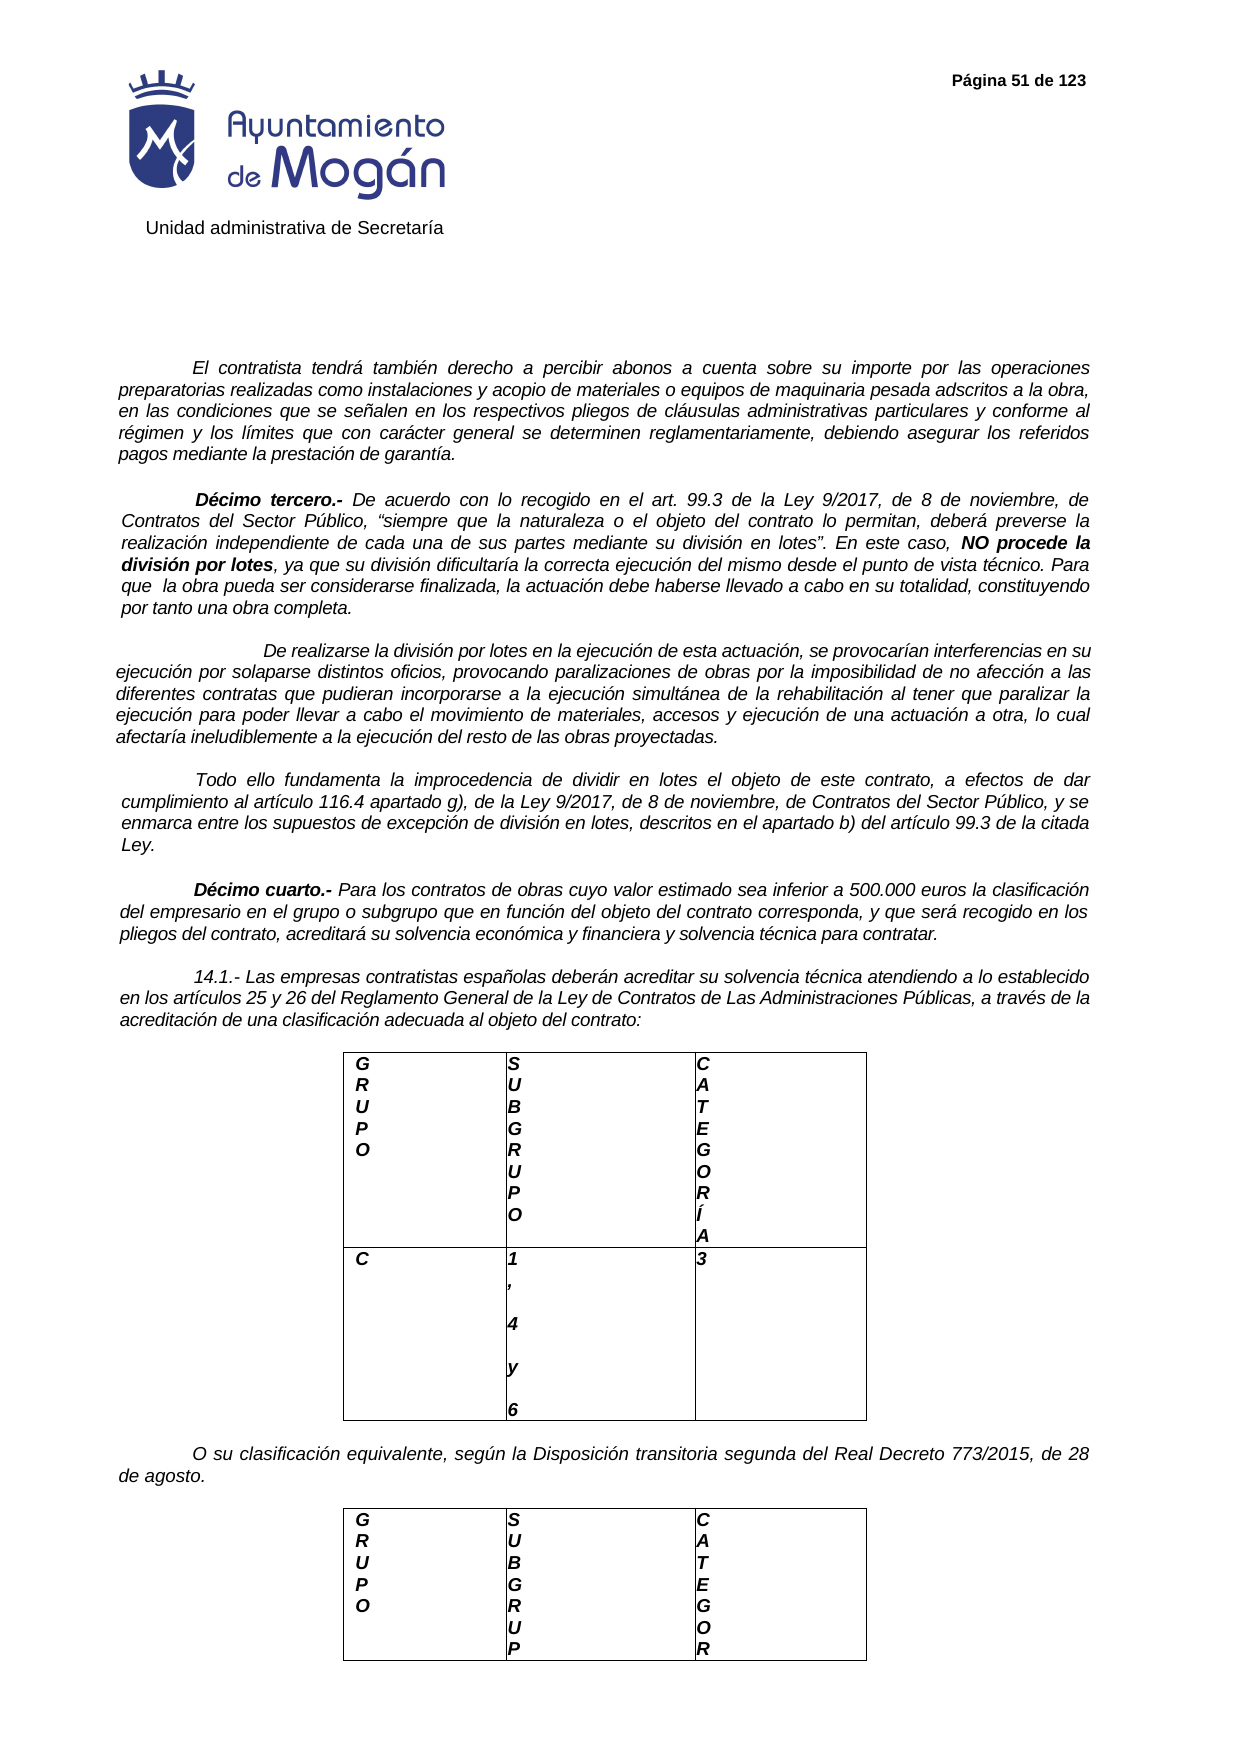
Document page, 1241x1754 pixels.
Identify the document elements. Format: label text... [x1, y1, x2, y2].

text Décimo cuarto.- Para los contratos de obras cuyo valor estimado sea inferior a 500.000 euros la clasificación del empresario en el grupo o subgrupo que en función del objeto del contrato corresponda, y que será recogido en los pliegos del contrato, acreditará su solvencia económica y financiera y solvencia técnica para contratar. [119, 879, 1092, 944]
table_cell 3 [696, 1248, 866, 1420]
text De realizarse la división por lotes en la ejecución de esta actuación, se provocarían interferencias en su ejecución por solaparse distintos oficios, provocando paralizaciones de obras por la imposibilidad de no afección a las diferentes contratas que pudieran incorporarse a la ejecución simultánea de la rehabilitación al tener que paralizar la ejecución para poder llevar a cabo el movimiento de materiales, accesos y ejecución de una actuación a otra, lo cual afectaría ineludiblemente a la ejecución del resto de las obras proyectadas. [116, 639, 1094, 747]
text 14.1.- Las empresas contratistas españolas deberán acreditar su solvencia técnica atendiendo a lo establecido en los artículos 25 y 26 del Reglamento General de la Ley de Contratos de Las Administraciones Públicas, a través de la acreditación de una clasificación adecuada al objeto del contrato: [119, 965, 1092, 1030]
table_header CATEGORÍA [696, 1053, 866, 1247]
table_header GRUPO [344, 1509, 506, 1659]
table_header CATEGOR [696, 1509, 866, 1659]
table_header SUBGRUPO [507, 1053, 695, 1247]
table_header GRUPO [344, 1053, 506, 1247]
table_cell 1, 4 y 6 [507, 1248, 695, 1420]
text El contratista tendrá también derecho a percibir abonos a cuenta sobre su importe por las operaciones preparatorias realizadas como instalaciones y acopio de materiales o equipos de maquinaria pesada adscritos a la obra, en las condiciones que se señalen en los respectivos pliegos de cláusulas administrativas particulares y conforme al régimen y los límites que con carácter general se determinen reglamentariamente, debiendo asegurar los referidos pagos mediante la prestación de garantía. [118, 357, 1092, 465]
table_header SUBGRUP [507, 1509, 695, 1659]
text Décimo tercero.- De acuerdo con lo recogido en el art. 99.3 de la Ley 9/2017, de 8 de noviembre, de Contratos del Sector Público, “siempre que la naturaleza o el objeto del contrato lo permitan, deberá preverse la realización independiente de cada una de sus partes mediante su división en lotes”. En este caso, NO procede la división por lotes, ya que su división dificultaría la correcta ejecución del mismo desde el punto de vista técnico. Para que la obra pueda ser considerarse finalizada, la actuación debe haberse llevado a cabo en su totalidad, constituyendo por tanto una obra completa. [121, 489, 1092, 618]
picture [128, 70, 445, 206]
text Todo ello fundamenta la improcedencia de dividir en lotes el objeto de este contrato, a efectos de dar cumplimiento al artículo 116.4 apartado g), de la Ley 9/2017, de 8 de noviembre, de Contratos del Sector Público, y se enmarca entre los supuestos de excepción de división en lotes, descritos en el apartado b) del artículo 99.3 de la citada Ley. [121, 769, 1092, 855]
table_cell C [344, 1248, 506, 1420]
text O su clasificación equivalente, según la Disposición transitoria segunda del Real Decreto 773/2015, de 28 de agosto. [118, 1443, 1092, 1486]
